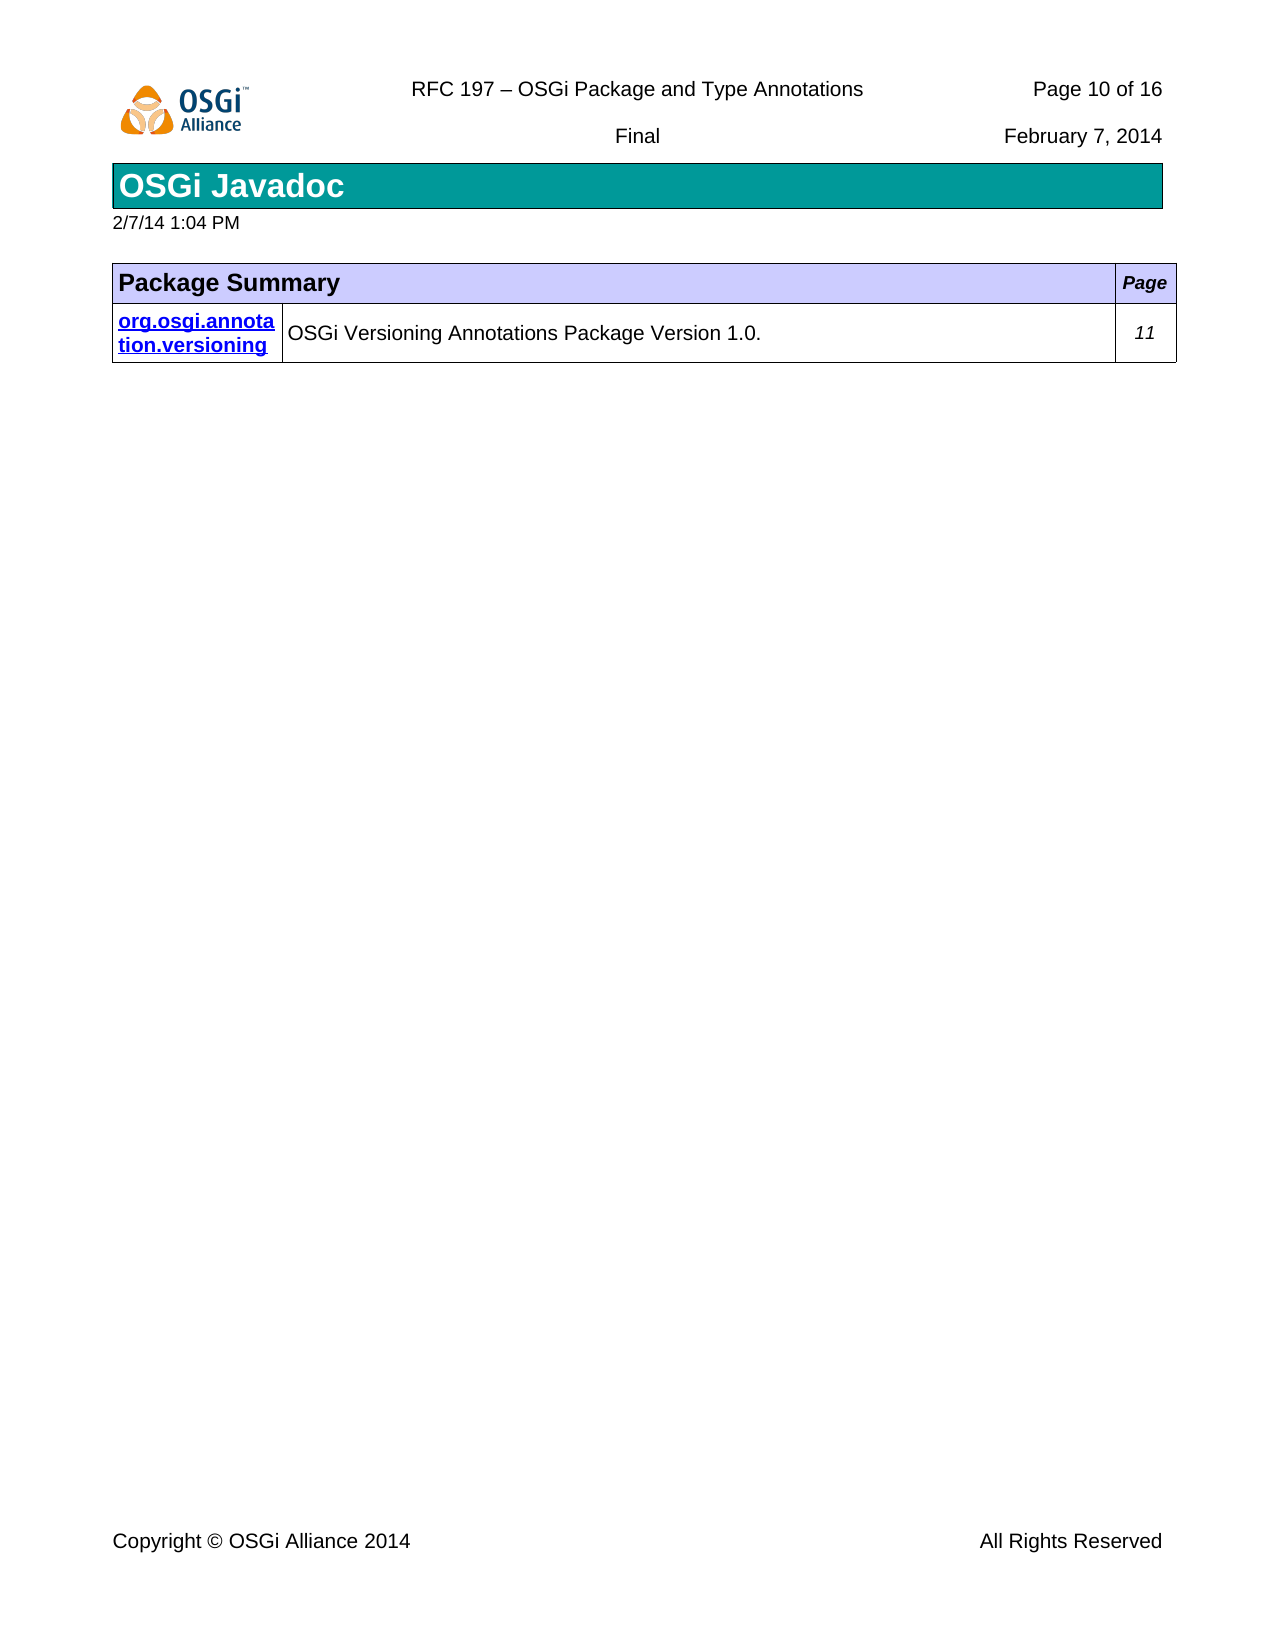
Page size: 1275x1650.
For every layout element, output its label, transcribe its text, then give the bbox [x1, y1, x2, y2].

subtitle OSGi Javadoc [114, 164, 1162, 208]
table_header Page [1116, 264, 1176, 303]
table_header Package Summary [113, 264, 1115, 303]
table_cell OSGi Versioning Annotations Package Version 1.0. [283, 304, 1115, 362]
table_cell 11 [1116, 304, 1176, 362]
table_cell org.osgi.annotation.versioning [113, 304, 282, 362]
picture [113, 78, 257, 142]
text 2/7/14 1:04 PM [112, 212, 1162, 233]
